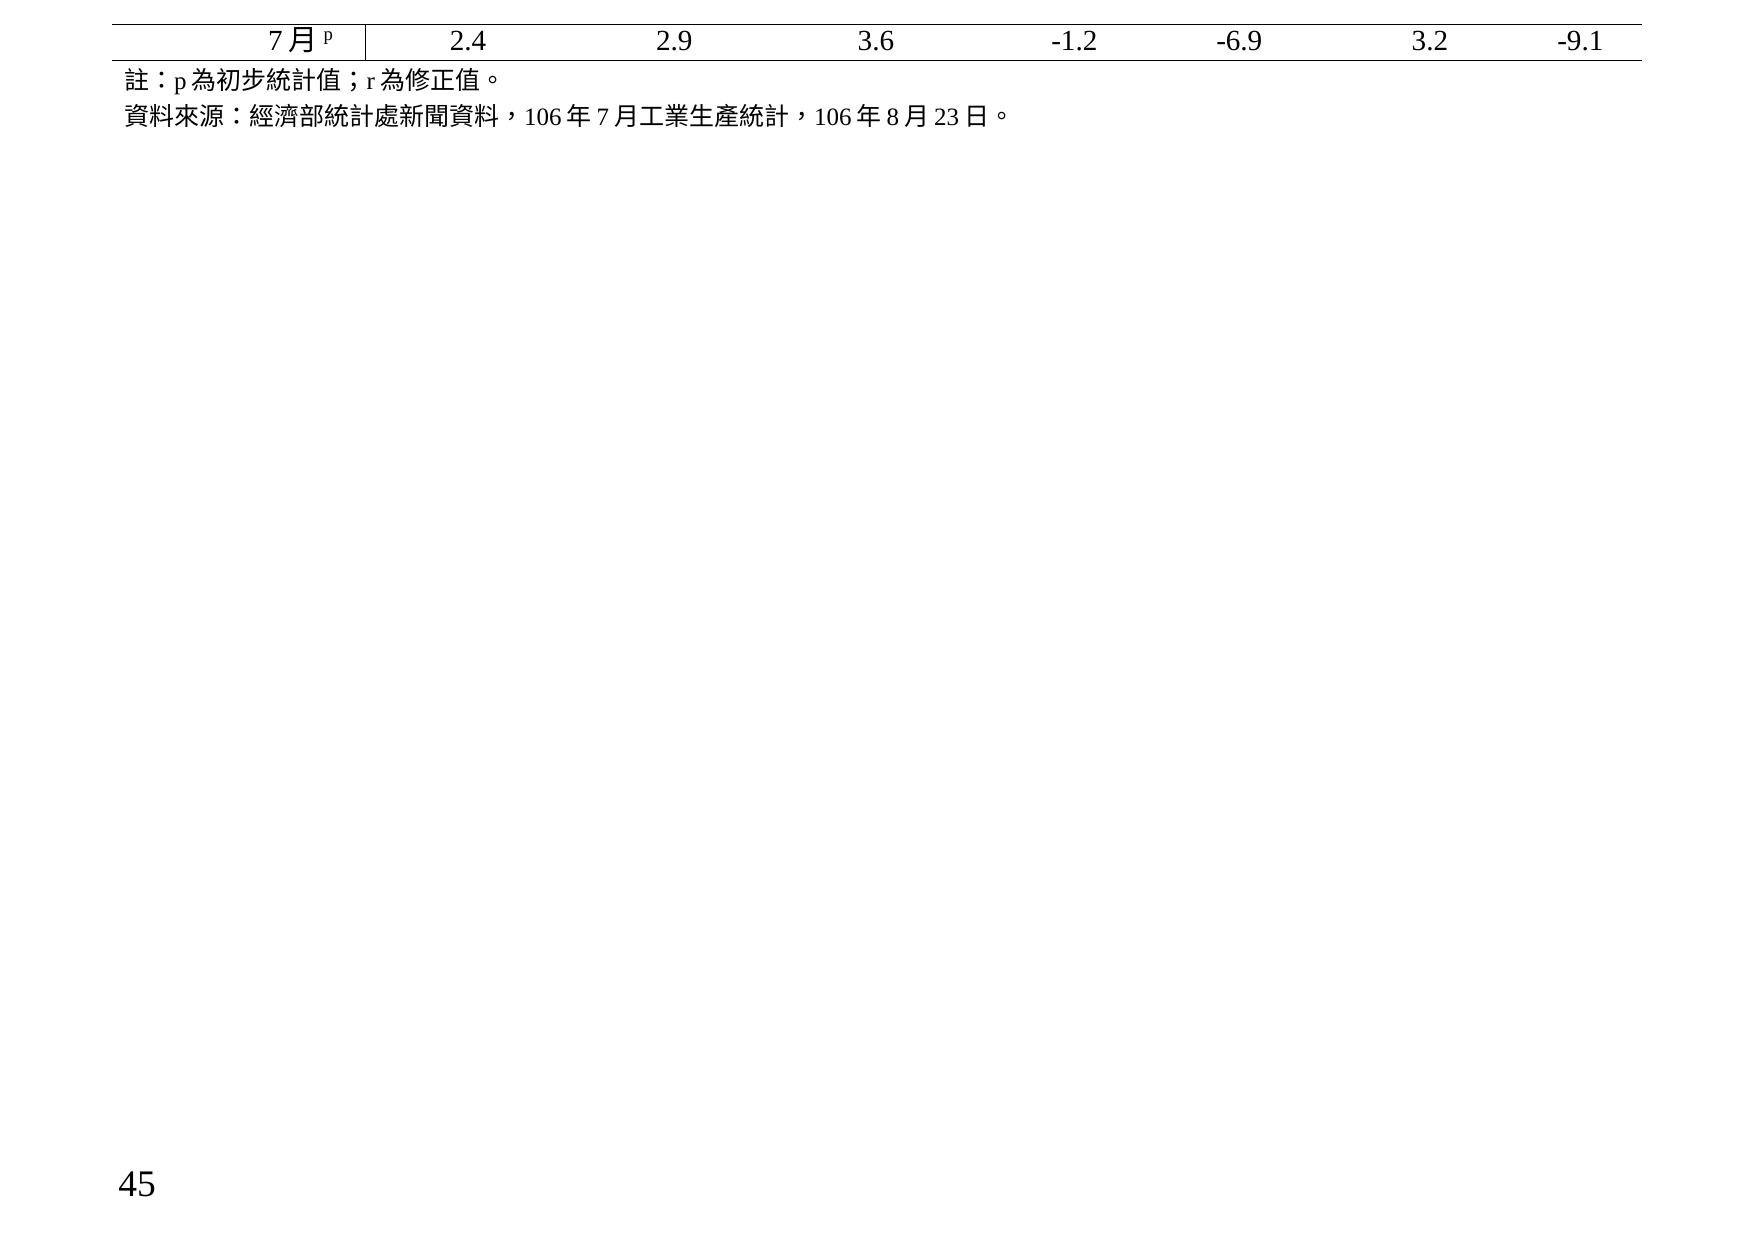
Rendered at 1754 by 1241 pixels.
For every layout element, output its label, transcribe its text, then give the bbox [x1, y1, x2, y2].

text 資料來源：經濟部統計處新聞資料，106年7月工業生產統計，106年8月23日。 [118, 97, 1636, 133]
table_cell 2.4 [366, 25, 572, 59]
table_cell 3.2 [1352, 25, 1503, 59]
text 註：p為初步統計值；r為修正值。 [118, 61, 1636, 97]
table_cell -6.9 [1166, 25, 1352, 59]
table_cell -9.1 [1503, 25, 1642, 59]
table_cell 7月p [112, 25, 365, 59]
table_cell 3.6 [773, 25, 976, 59]
table_cell 2.9 [572, 25, 773, 59]
table_cell -1.2 [976, 25, 1166, 59]
